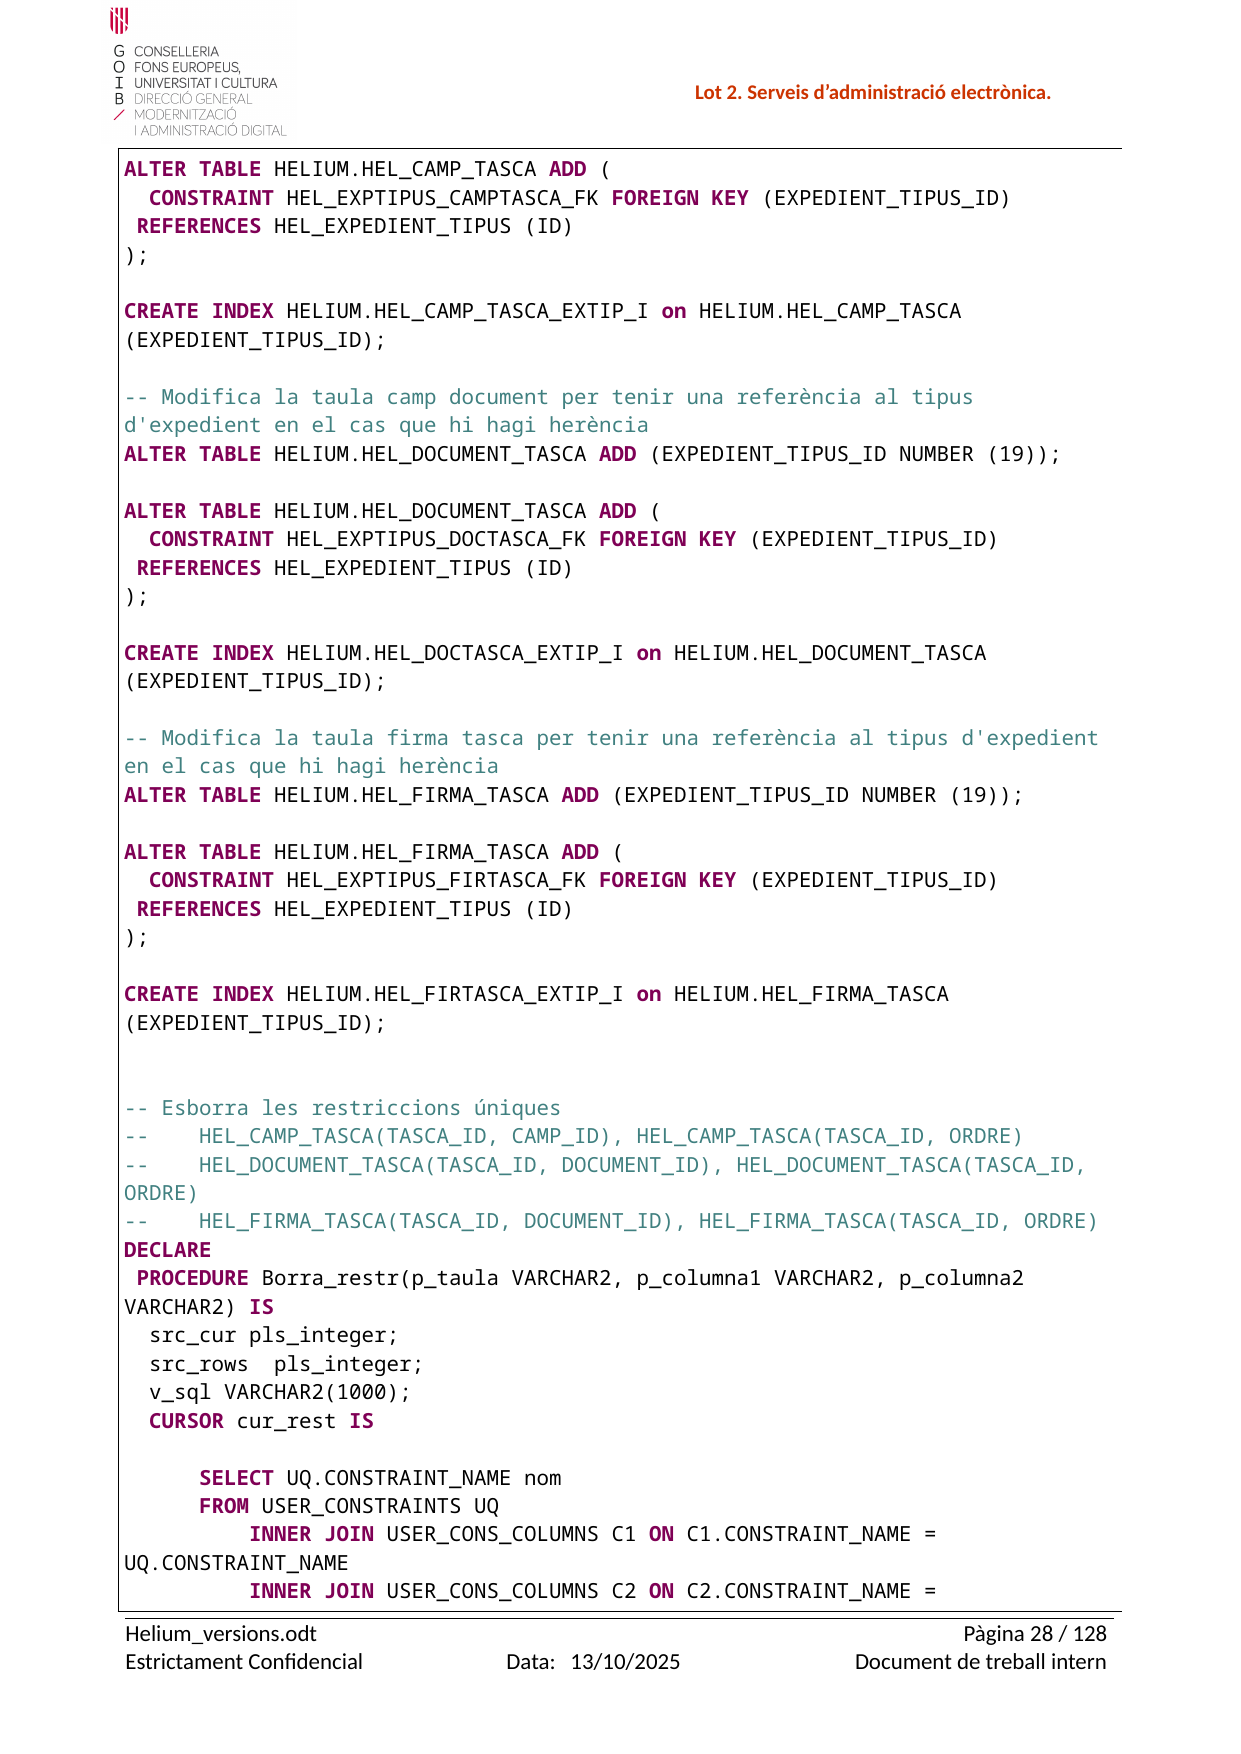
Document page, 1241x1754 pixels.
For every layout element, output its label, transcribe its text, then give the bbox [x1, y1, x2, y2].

picture [100, 0, 297, 144]
table_header ALTER TABLE HELIUM.HEL_CAMP_TASCA ADD ( CONSTRAINT HEL_EXPTIPUS_CAMPTASCA_FK FOREIGN KEY (EXPEDIENT_TIPUS_ID) REFERENCES HEL_EXPEDIENT_TIPUS (ID) ); CREATE INDEX HELIUM.HEL_CAMP_TASCA_EXTIP_I on HELIUM.HEL_CAMP_TASCA (EXPEDIENT_TIPUS_ID); -- Modifica la taula camp document per tenir una referència al tipus d'expedient en el cas que hi hagi herència ALTER TABLE HELIUM.HEL_DOCUMENT_TASCA ADD (EXPEDIENT_TIPUS_ID NUMBER (19)); ALTER TABLE HELIUM.HEL_DOCUMENT_TASCA ADD ( CONSTRAINT HEL_EXPTIPUS_DOCTASCA_FK FOREIGN KEY (EXPEDIENT_TIPUS_ID) REFERENCES HEL_EXPEDIENT_TIPUS (ID) ); CREATE INDEX HELIUM.HEL_DOCTASCA_EXTIP_I on HELIUM.HEL_DOCUMENT_TASCA (EXPEDIENT_TIPUS_ID); -- Modifica la taula firma tasca per tenir una referència al tipus d'expedient en el cas que hi hagi herència ALTER TABLE HELIUM.HEL_FIRMA_TASCA ADD (EXPEDIENT_TIPUS_ID NUMBER (19)); ALTER TABLE HELIUM.HEL_FIRMA_TASCA ADD ( CONSTRAINT HEL_EXPTIPUS_FIRTASCA_FK FOREIGN KEY (EXPEDIENT_TIPUS_ID) REFERENCES HEL_EXPEDIENT_TIPUS (ID) ); CREATE INDEX HELIUM.HEL_FIRTASCA_EXTIP_I on HELIUM.HEL_FIRMA_TASCA (EXPEDIENT_TIPUS_ID); -- Esborra les restriccions úniques -- HEL_CAMP_TASCA(TASCA_ID, CAMP_ID), HEL_CAMP_TASCA(TASCA_ID, ORDRE) -- HEL_DOCUMENT_TASCA(TASCA_ID, DOCUMENT_ID), HEL_DOCUMENT_TASCA(TASCA_ID, ORDRE) -- HEL_FIRMA_TASCA(TASCA_ID, DOCUMENT_ID), HEL_FIRMA_TASCA(TASCA_ID, ORDRE) DECLARE PROCEDURE Borra_restr(p_taula VARCHAR2, p_columna1 VARCHAR2, p_columna2 VARCHAR2) IS src_cur pls_integer; src_rows pls_integer; v_sql VARCHAR2(1000); CURSOR cur_rest IS SELECT UQ.CONSTRAINT_NAME nom FROM USER_CONSTRAINTS UQ INNER JOIN USER_CONS_COLUMNS C1 ON C1.CONSTRAINT_NAME = UQ.CONSTRAINT_NAME INNER JOIN USER_CONS_COLUMNS C2 ON C2.CONSTRAINT_NAME = [119, 149, 1122, 1611]
